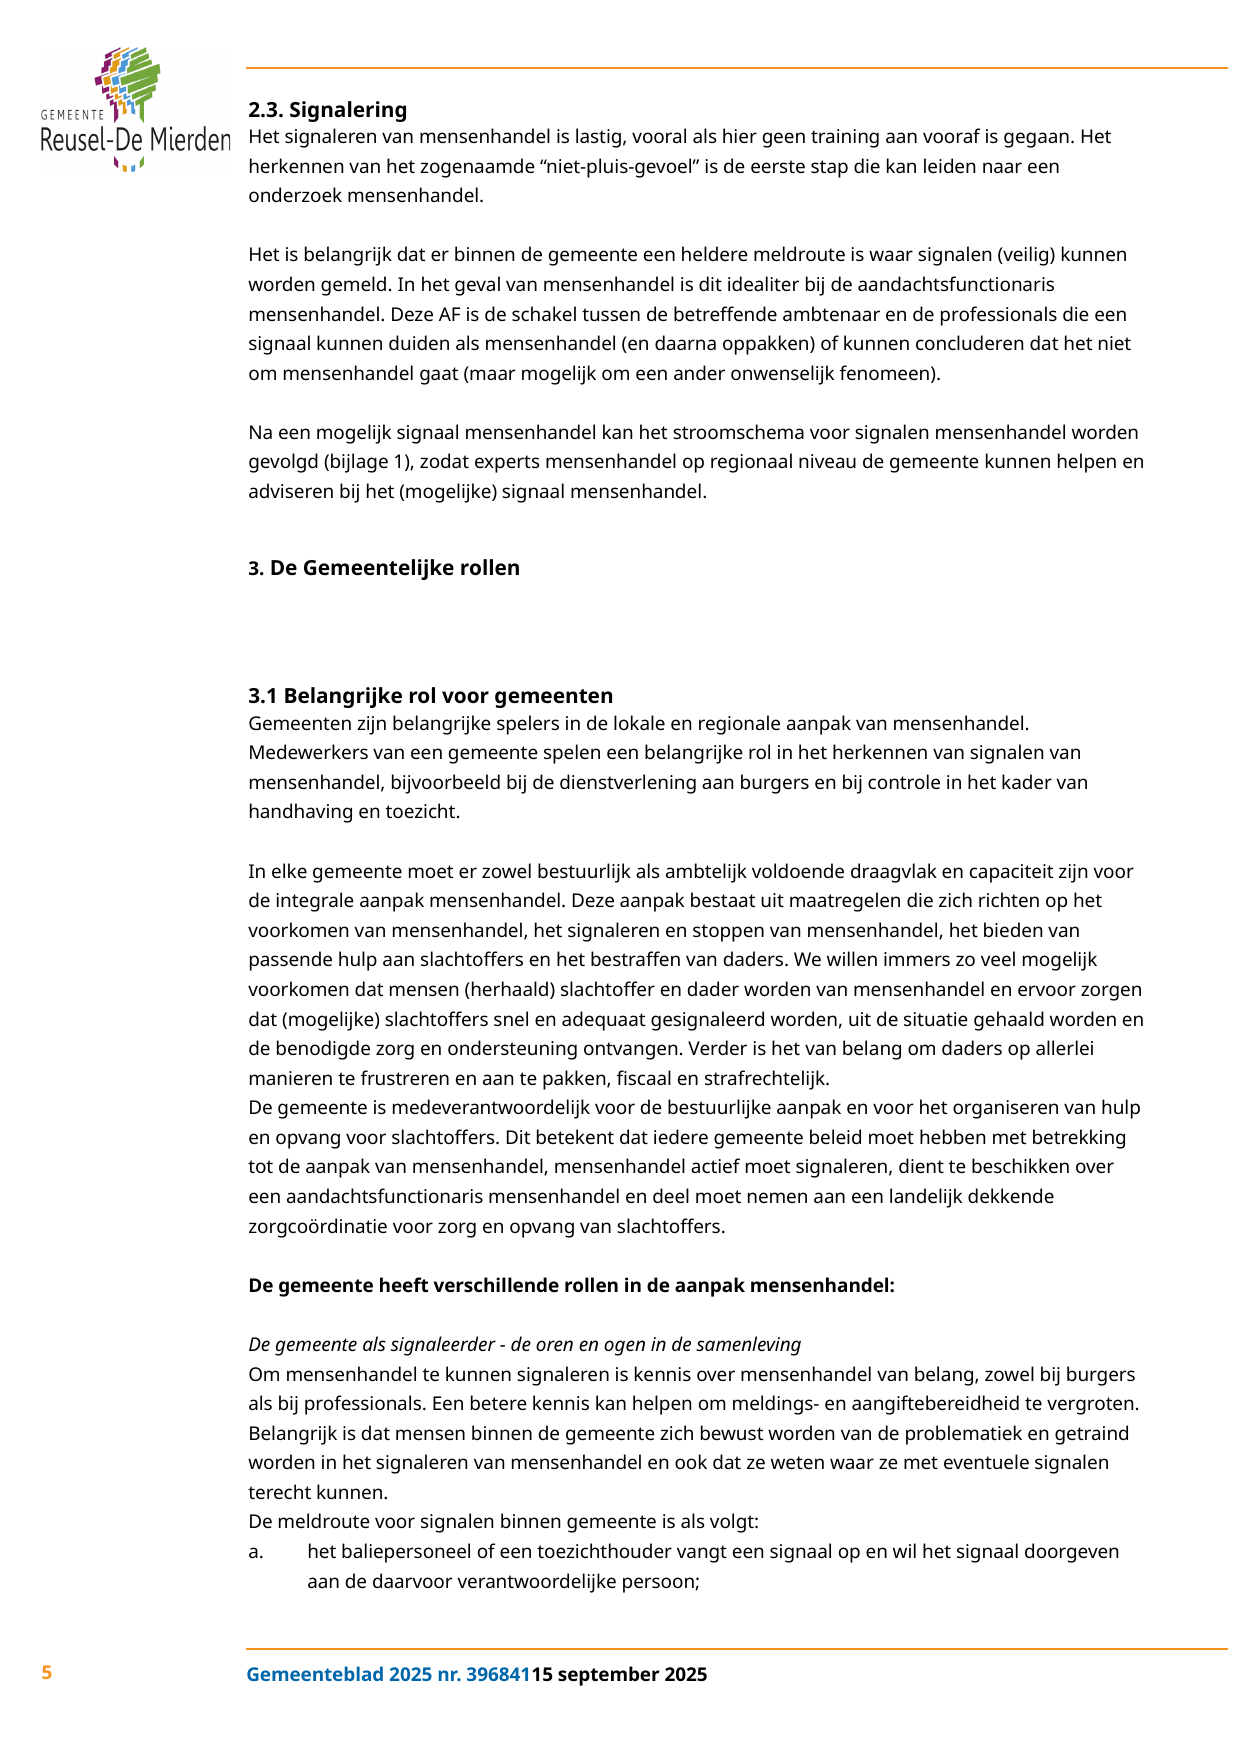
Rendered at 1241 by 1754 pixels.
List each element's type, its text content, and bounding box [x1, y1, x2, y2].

text De gemeente heeft verschillende rollen in de aanpak mensenhandel: [248, 1272, 1152, 1298]
text 3. De Gemeentelijke rollen [248, 553, 1152, 582]
text Na een mogelijk signaal mensenhandel kan het stroomschema voor signalen mensenhandel worden gevolgd (bijlage 1), zodat experts mensenhandel op regionaal niveau de gemeente kunnen helpen en adviseren bij het (mogelijke) signaal mensenhandel. [248, 419, 1152, 504]
text Gemeenten zijn belangrijke spelers in de lokale en regionale aanpak van mensenhandel. Medewerkers van een gemeente spelen een belangrijke rol in het herkennen van signalen van mensenhandel, bijvoorbeeld bij de dienstverlening aan burgers en bij controle in het kader van handhaving en toezicht. [248, 710, 1152, 824]
text Het signaleren van mensenhandel is lastig, vooral als hier geen training aan vooraf is gegaan. Het herkennen van het zogenaamde “niet-pluis-gevoel” is de eerste stap die kan leiden naar een onderzoek mensenhandel. [248, 123, 1152, 208]
picture [41, 47, 231, 172]
list het baliepersoneel of een toezichthouder vangt een signaal op en wil het signaal doorgeven aan de daarvoor verantwoordelijke persoon; [248, 1538, 1152, 1594]
text In elke gemeente moet er zowel bestuurlijk als ambtelijk voldoende draagvlak en capaciteit zijn voor de integrale aanpak mensenhandel. Deze aanpak bestaat uit maatregelen die zich richten op het voorkomen van mensenhandel, het signaleren en stoppen van mensenhandel, het bieden van passende hulp aan slachtoffers en het bestraffen van daders. We willen immers zo veel mogelijk voorkomen dat mensen (herhaald) slachtoffer en dader worden van mensenhandel en ervoor zorgen dat (mogelijke) slachtoffers snel en adequaat gesignaleerd worden, uit de situatie gehaald worden en de benodigde zorg en ondersteuning ontvangen. Verder is het van belang om daders op allerlei manieren te frustreren en aan te pakken, fiscaal en strafrechtelijk. [248, 858, 1152, 1091]
text De gemeente als signaleerder - de oren en ogen in de samenleving [248, 1331, 1152, 1357]
text Het is belangrijk dat er binnen de gemeente een heldere meldroute is waar signalen (veilig) kunnen worden gemeld. In het geval van mensenhandel is dit idealiter bij de aandachtsfunctionaris mensenhandel. Deze AF is de schakel tussen de betreffende ambtenaar en de professionals die een signaal kunnen duiden als mensenhandel (en daarna oppakken) of kunnen concluderen dat het niet om mensenhandel gaat (maar mogelijk om een ander onwenselijk fenomeen). [248, 242, 1152, 386]
text 2.3. Signalering [248, 95, 1152, 123]
text De meldroute voor signalen binnen gemeente is als volgt: [248, 1509, 1152, 1534]
text Om mensenhandel te kunnen signaleren is kennis over mensenhandel van belang, zowel bij burgers als bij professionals. Een betere kennis kan helpen om meldings- en aangiftebereidheid te vergroten. Belangrijk is dat mensen binnen de gemeente zich bewust worden van de problematiek en getraind worden in het signaleren van mensenhandel en ook dat ze weten waar ze met eventuele signalen terecht kunnen. [248, 1361, 1152, 1505]
text 3.1 Belangrijke rol voor gemeenten [248, 682, 1152, 710]
text De gemeente is medeverantwoordelijk voor de bestuurlijke aanpak en voor het organiseren van hulp en opvang voor slachtoffers. Dit betekent dat iedere gemeente beleid moet hebben met betrekking tot de aanpak van mensenhandel, mensenhandel actief moet signaleren, dient te beschikken over een aandachtsfunctionaris mensenhandel en deel moet nemen aan een landelijk dekkende zorgcoördinatie voor zorg en opvang van slachtoffers. [248, 1094, 1152, 1239]
